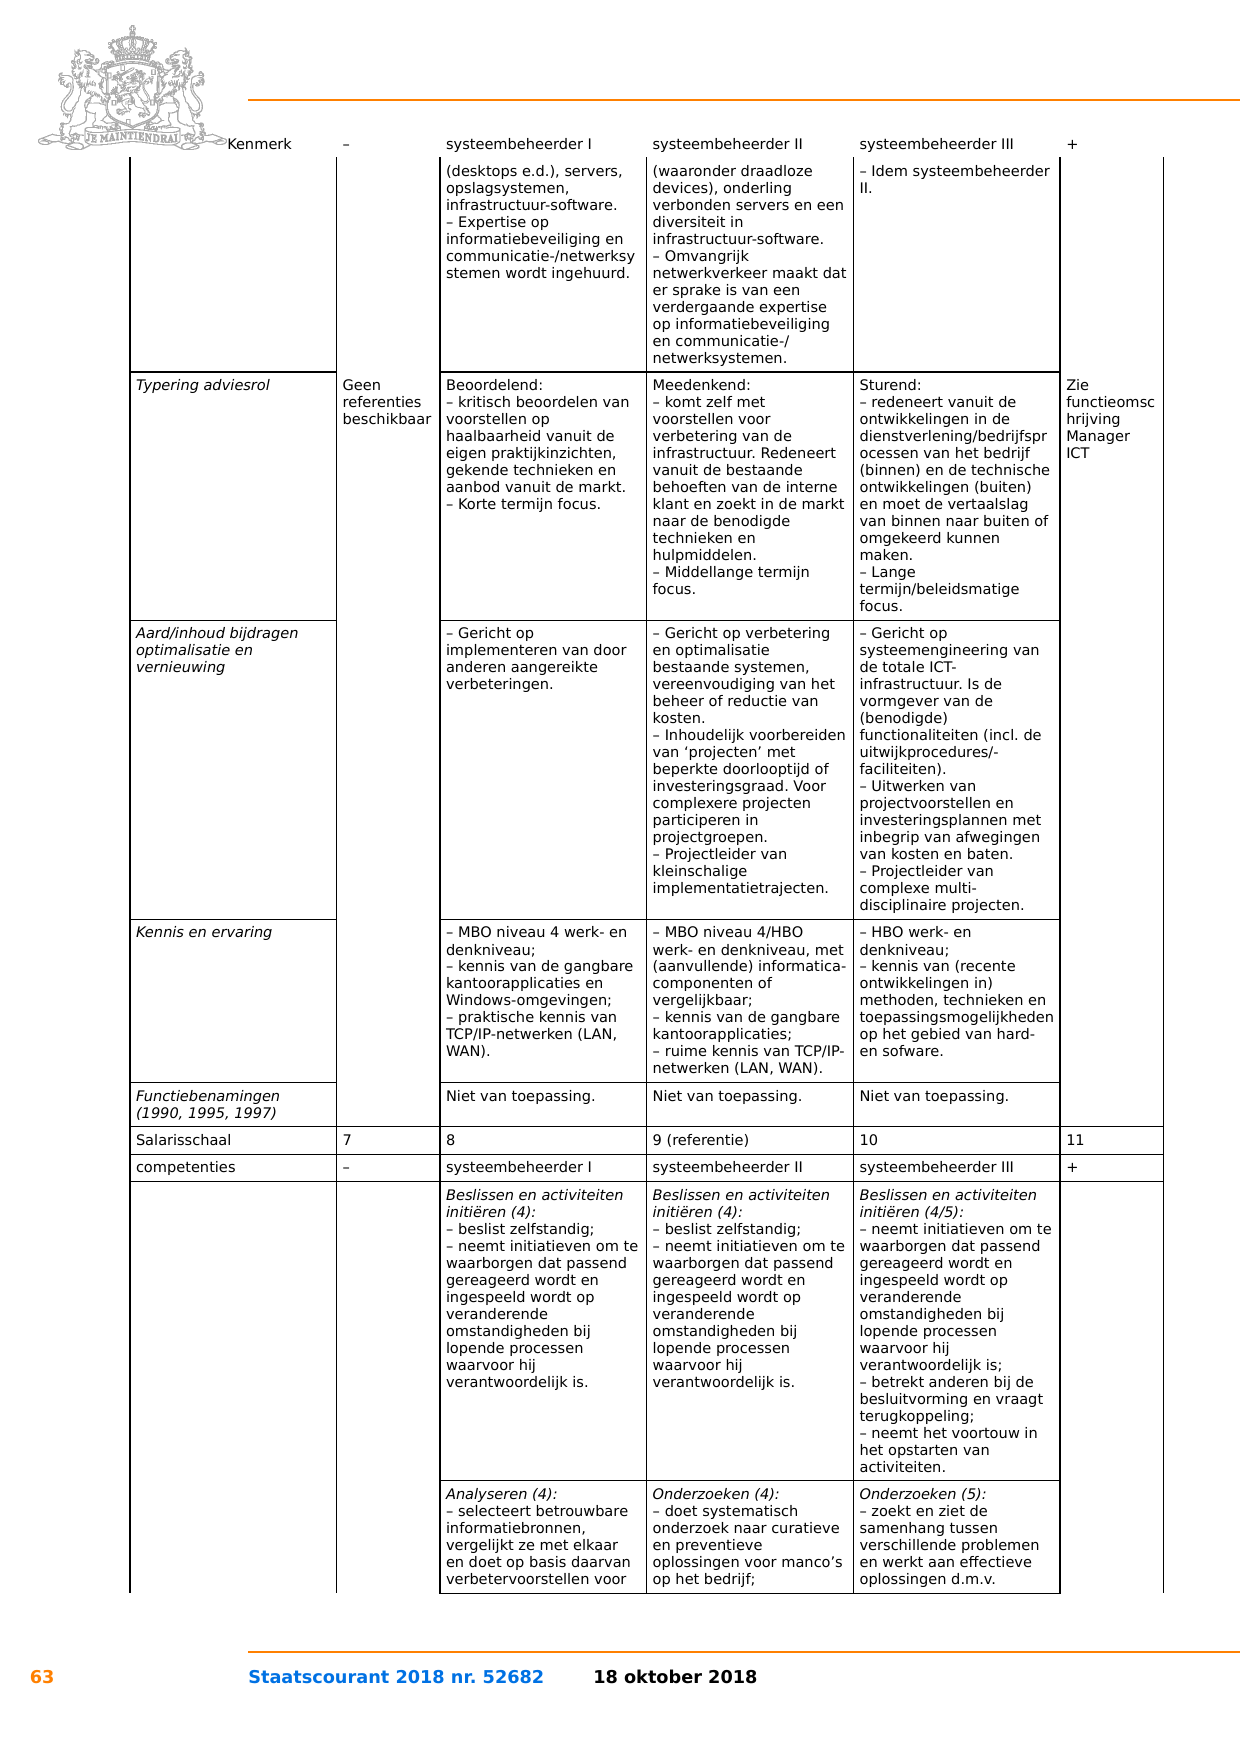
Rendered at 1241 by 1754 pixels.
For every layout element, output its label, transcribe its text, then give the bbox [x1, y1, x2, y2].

table_cell Meedenkend: – komt zelf met voorstellen voor verbetering van de infrastructuur. Redeneert vanuit de bestaande behoeften van de interne klant en zoekt in de markt naar de benodigde technieken en hulpmiddelen. – Middellange termijn focus. [647, 373, 853, 619]
table_cell [1061, 620, 1163, 919]
table_cell – Idem systeembeheerder II. [854, 158, 1059, 371]
table_cell 7 [337, 1127, 439, 1154]
table_cell [131, 1480, 336, 1592]
table_cell [1061, 1082, 1163, 1126]
table_cell (waaronder draadloze devices), onderling verbonden servers en een diversiteit in infrastructuur-software. – Omvangrijk netwerkverkeer maakt dat er sprake is van een verdergaande expertise op informatiebeveiliging en communicatie-/ netwerksystemen. [647, 158, 853, 371]
table_cell Beslissen en activiteiten initiëren (4): – beslist zelfstandig; – neemt initiatieven om te waarborgen dat passend gereageerd wordt en ingespeeld wordt op veranderende omstandigheden bij lopende processen waarvoor hij verantwoordelijk is. [441, 1182, 646, 1480]
picture [38, 25, 227, 150]
table_cell – Gericht op verbetering en optimalisatie bestaande systemen, vereenvoudiging van het beheer of reductie van kosten. – Inhoudelijk voorbereiden van ‘projecten’ met beperkte doorlooptijd of investeringsgraad. Voor complexere projecten participeren in projectgroepen. – Projectleider van kleinschalige implementatietrajecten. [647, 621, 853, 919]
table_cell competenties [131, 1155, 336, 1181]
table_cell 9 (referentie) [647, 1127, 853, 1154]
table_cell [337, 620, 439, 919]
table_cell Geen referenties beschikbaar [337, 371, 439, 619]
table_header + [1061, 131, 1163, 157]
table_cell [131, 1182, 336, 1480]
table_cell [337, 158, 439, 371]
table_cell 8 [441, 1127, 646, 1154]
table_header – [337, 131, 439, 157]
table_cell – Gericht op systeemengineering van de totale ICT-infrastructuur. Is de vormgever van de (benodigde) functionaliteiten (incl. de uitwijkprocedures/-faciliteiten). – Uitwerken van projectvoorstellen en investeringsplannen met inbegrip van afwegingen van kosten en baten. – Projectleider van complexe multi-disciplinaire projecten. [854, 621, 1059, 919]
table_cell – HBO werk- en denkniveau; – kennis van (recente ontwikkelingen in) methoden, technieken en toepassingsmogelijkheden op het gebied van hard- en sofware. [854, 920, 1059, 1082]
table_cell systeembeheerder III [854, 1155, 1059, 1181]
table_cell Beslissen en activiteiten initiëren (4/5): – neemt initiatieven om te waarborgen dat passend gereageerd wordt en ingespeeld wordt op veranderende omstandigheden bij lopende processen waarvoor hij verantwoordelijk is; – betrekt anderen bij de besluitvorming en vraagt terugkoppeling; – neemt het voortouw in het opstarten van activiteiten. [854, 1182, 1059, 1480]
table_cell 10 [854, 1127, 1059, 1154]
table_cell Niet van toepassing. [647, 1083, 853, 1126]
table_cell Aard/inhoud bijdragen optimalisatie en vernieuwing [131, 621, 336, 919]
table_cell [337, 1082, 439, 1126]
table_cell Niet van toepassing. [441, 1083, 646, 1126]
table_cell [1061, 919, 1163, 1082]
table_cell – Gericht op implementeren van door anderen aangereikte verbeteringen. [441, 621, 646, 919]
table_cell Functiebenamingen (1990, 1995, 1997) [131, 1083, 336, 1126]
table_cell Zie functieomschrijving Manager ICT [1061, 371, 1163, 619]
table_header systeembeheerder II [647, 131, 853, 157]
table_header systeembeheerder III [854, 131, 1059, 157]
table_cell – MBO niveau 4/HBO werk- en denkniveau, met (aanvullende) informatica-componenten of vergelijkbaar; – kennis van de gangbare kantoorapplicaties; – ruime kennis van TCP/IP-netwerken (LAN, WAN). [647, 920, 853, 1082]
table_cell [1061, 1480, 1163, 1592]
table_cell [1061, 158, 1163, 371]
table_cell Salarisschaal [131, 1127, 336, 1154]
table_cell + [1061, 1155, 1163, 1181]
table_cell Beoordelend: – kritisch beoordelen van voorstellen op haalbaarheid vanuit de eigen praktijkinzichten, gekende technieken en aanbod vanuit de markt. – Korte termijn focus. [441, 373, 646, 619]
table_cell Niet van toepassing. [854, 1083, 1059, 1126]
table_cell [337, 919, 439, 1082]
table_cell [1061, 1182, 1163, 1480]
table_cell – [337, 1155, 439, 1181]
table_cell Beslissen en activiteiten initiëren (4): – beslist zelfstandig; – neemt initiatieven om te waarborgen dat passend gereageerd wordt en ingespeeld wordt op veranderende omstandigheden bij lopende processen waarvoor hij verantwoordelijk is. [647, 1182, 853, 1480]
table_cell systeembeheerder I [441, 1155, 646, 1181]
table_cell [337, 1480, 439, 1592]
table_header systeembeheerder I [441, 131, 646, 157]
table_cell (desktops e.d.), servers, opslagsystemen, infrastructuur-software. – Expertise op informatiebeveiliging en communicatie-/netwerksystemen wordt ingehuurd. [441, 158, 646, 371]
table_cell 11 [1061, 1127, 1163, 1154]
table_cell [337, 1182, 439, 1480]
table_header Kenmerk [131, 131, 336, 157]
table_cell Kennis en ervaring [131, 920, 336, 1082]
table_cell Typering adviesrol [131, 373, 336, 619]
table_cell systeembeheerder II [647, 1155, 853, 1181]
table_cell Onderzoeken (4): – doet systematisch onderzoek naar curatieve en preventieve oplossingen voor manco’s op het bedrijf; [647, 1481, 853, 1592]
table_cell Analyseren (4): – selecteert betrouwbare informatiebronnen, vergelijkt ze met elkaar en doet op basis daarvan verbetervoorstellen voor [441, 1481, 646, 1592]
table_cell Onderzoeken (5): – zoekt en ziet de samenhang tussen verschillende problemen en werkt aan effectieve oplossingen d.m.v. [854, 1481, 1059, 1592]
table_cell – MBO niveau 4 werk- en denkniveau; – kennis van de gangbare kantoorapplicaties en Windows-omgevingen; – praktische kennis van TCP/IP-netwerken (LAN, WAN). [441, 920, 646, 1082]
table_cell [131, 158, 336, 371]
table_cell Sturend: – redeneert vanuit de ontwikkelingen in de dienstverlening/bedrijfsprocessen van het bedrijf (binnen) en de technische ontwikkelingen (buiten) en moet de vertaalslag van binnen naar buiten of omgekeerd kunnen maken. – Lange termijn/beleidsmatige focus. [854, 373, 1059, 619]
